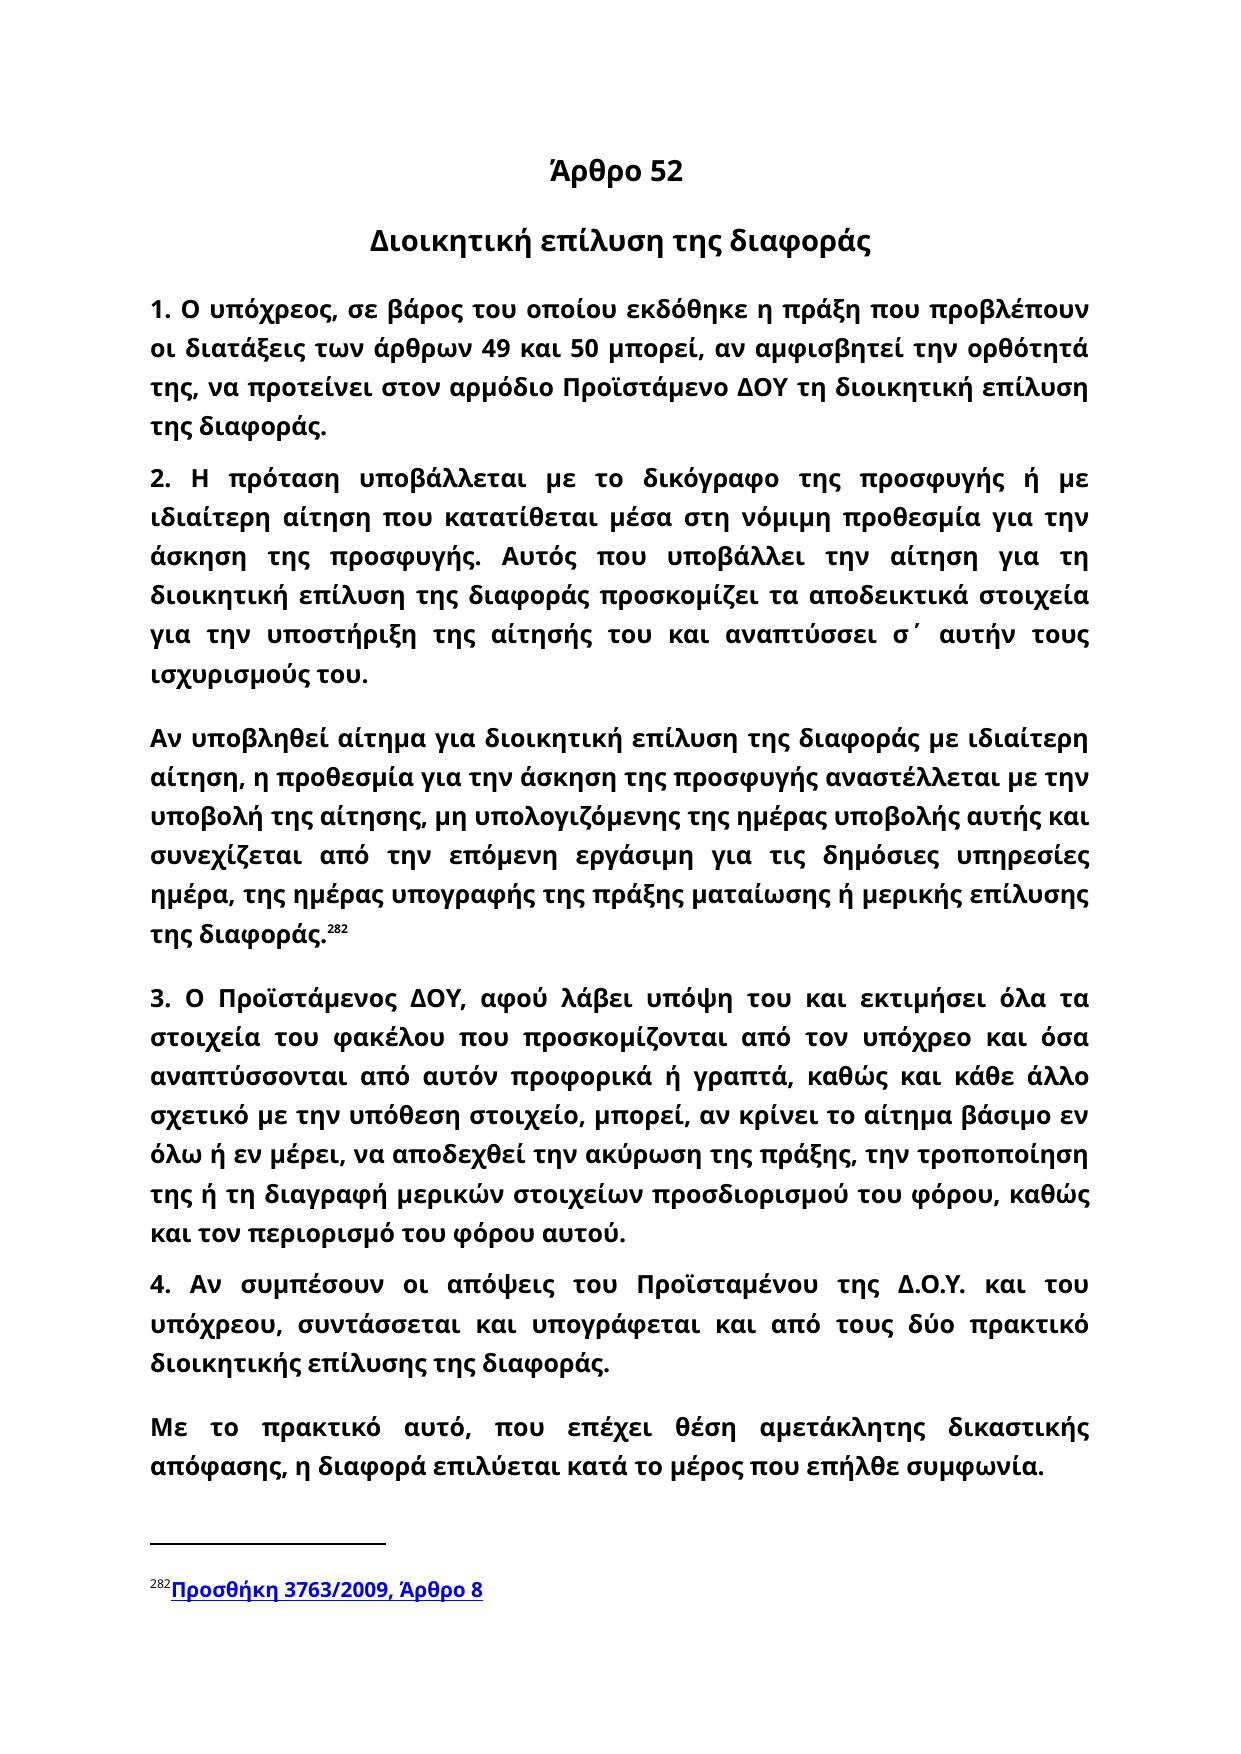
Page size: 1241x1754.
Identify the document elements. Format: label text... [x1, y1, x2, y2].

text 3. Ο Προϊστάμενος ΔΟΥ, αφού λάβει υπόψη του και εκτιμήσει όλα τα στοιχεία του φακέλου που προσκομίζονται από τον υπόχρεο και όσα αναπτύσσονται από αυτόν προφορικά ή γραπτά, καθώς και κάθε άλλο σχετικό με την υπόθεση στοιχείο, μπορεί, αν κρίνει το αίτημα βάσιμο εν όλω ή εν μέρει, να αποδεχθεί την ακύρωση της πράξης, την τροποποίηση της ή τη διαγραφή μερικών στοιχείων προσδιορισμού του φόρου, καθώς και τον περιορισμό του φόρου αυτού. [150, 980, 1090, 1249]
text 2. Η πρόταση υποβάλλεται με το δικόγραφο της προσφυγής ή με ιδιαίτερη αίτηση που κατατίθεται μέσα στη νόμιμη προθεσμία για την άσκηση της προσφυγής. Αυτός που υποβάλλει την αίτηση για τη διοικητική επίλυση της διαφοράς προσκομίζει τα αποδεικτικά στοιχεία για την υποστήριξη της αίτησής του και αναπτύσσει σ΄ αυτήν τους ισχυρισμούς του. [150, 460, 1090, 690]
text 4. Αν συμπέσουν οι απόψεις του Προϊσταμένου της Δ.Ο.Υ. και του υπόχρεου, συντάσσεται και υπογράφεται και από τους δύο πρακτικό διοικητικής επίλυσης της διαφοράς. [150, 1267, 1090, 1379]
text Προσθήκη 3763/2009, Άρθρο 8 [150, 1576, 1090, 1604]
text 1. Ο υπόχρεος, σε βάρος του οποίου εκδόθηκε η πράξη που προβλέπουν οι διατάξεις των άρθρων 49 και 50 μπορεί, αν αμφισβητεί την ορθότητά της, να προτείνει στον αρμόδιο Προϊστάμενο ΔΟΥ τη διοικητική επίλυση της διαφοράς. [150, 291, 1090, 443]
text Αν υποβληθεί αίτημα για διοικητική επίλυση της διαφοράς με ιδιαίτερη αίτηση, η προθεσμία για την άσκηση της προσφυγής αναστέλλεται με την υποβολή της αίτησης, μη υπολογιζόμενης της ημέρας υποβολής αυτής και συνεχίζεται από την επόμενη εργάσιμη για τις δημόσιες υπηρεσίες ημέρα, της ημέρας υπογραφής της πράξης ματαίωσης ή μερικής επίλυσης της διαφοράς. [150, 720, 1090, 950]
subtitle Άρθρο 52 [150, 150, 1090, 190]
text Με το πρακτικό αυτό, που επέχει θέση αμετάκλητης δικαστικής απόφασης, η διαφορά επιλύεται κατά το μέρος που επήλθε συμφωνία. [150, 1409, 1090, 1483]
subtitle Διοικητική επίλυση της διαφοράς [150, 221, 1090, 260]
